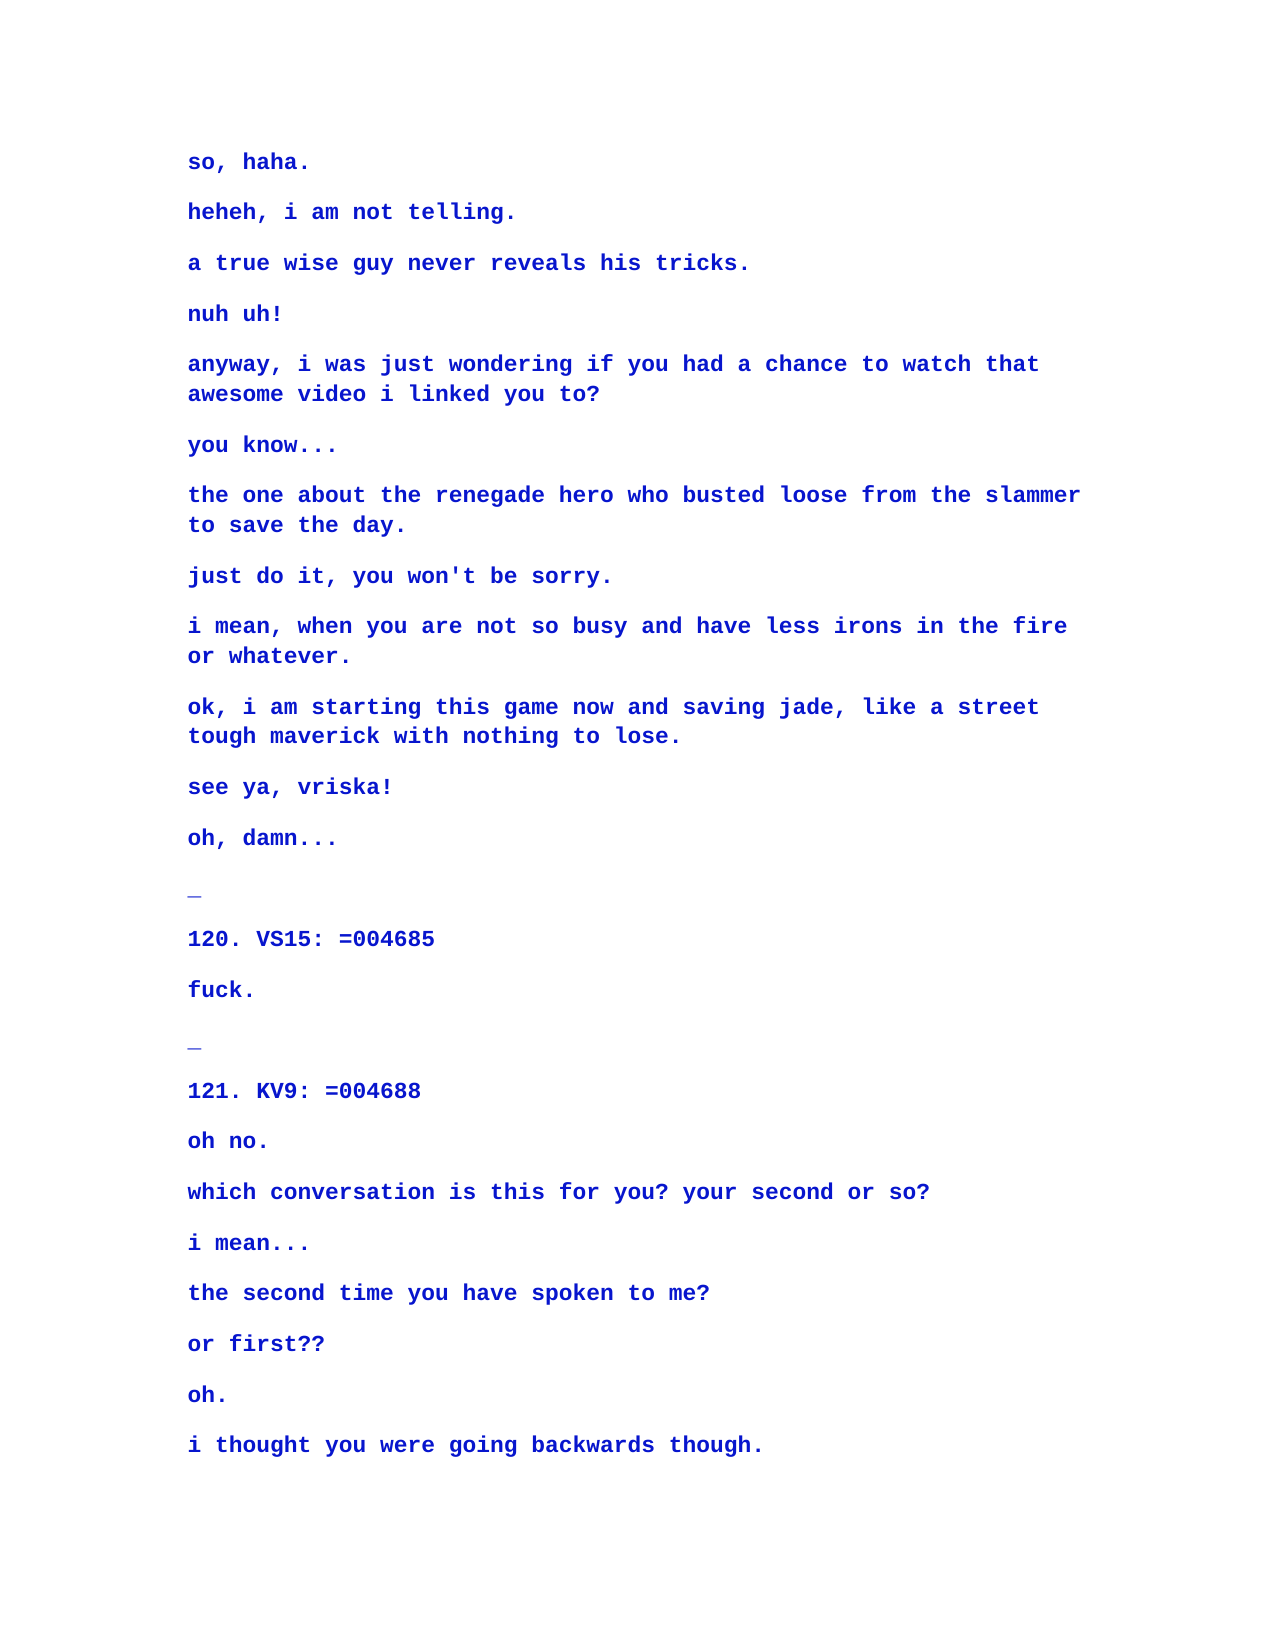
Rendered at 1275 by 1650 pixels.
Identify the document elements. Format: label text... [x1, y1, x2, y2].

text fuck. [187, 978, 1087, 1004]
text heheh, i am not telling. [187, 201, 1087, 227]
text ok, i am starting this game now and saving jade, like a street tough maverick with nothing to lose. [187, 695, 1087, 751]
text 121. KV9: =004688 [187, 1079, 1087, 1105]
text _ [187, 877, 1087, 903]
text oh, damn... [187, 826, 1087, 852]
text just do it, you won't be sorry. [187, 564, 1087, 590]
text _ [187, 1028, 1087, 1054]
text i mean... [187, 1231, 1087, 1257]
text you know... [187, 433, 1087, 459]
text i thought you were going backwards though. [187, 1433, 1087, 1459]
text the one about the renegade hero who busted loose from the slammer to save the day. [187, 483, 1087, 539]
text which conversation is this for you? your second or so? [187, 1180, 1087, 1206]
text anyway, i was just wondering if you had a chance to watch that awesome video i linked you to? [187, 352, 1087, 408]
text nuh uh! [187, 302, 1087, 328]
text so, haha. [187, 150, 1087, 176]
text i mean, when you are not so busy and have less irons in the fire or whatever. [187, 614, 1087, 670]
text oh. [187, 1383, 1087, 1409]
text 120. VS15: =004685 [187, 927, 1087, 953]
text oh no. [187, 1130, 1087, 1156]
text a true wise guy never reveals his tricks. [187, 251, 1087, 277]
text the second time you have spoken to me? [187, 1282, 1087, 1308]
text see ya, vriska! [187, 775, 1087, 801]
text or first?? [187, 1332, 1087, 1358]
